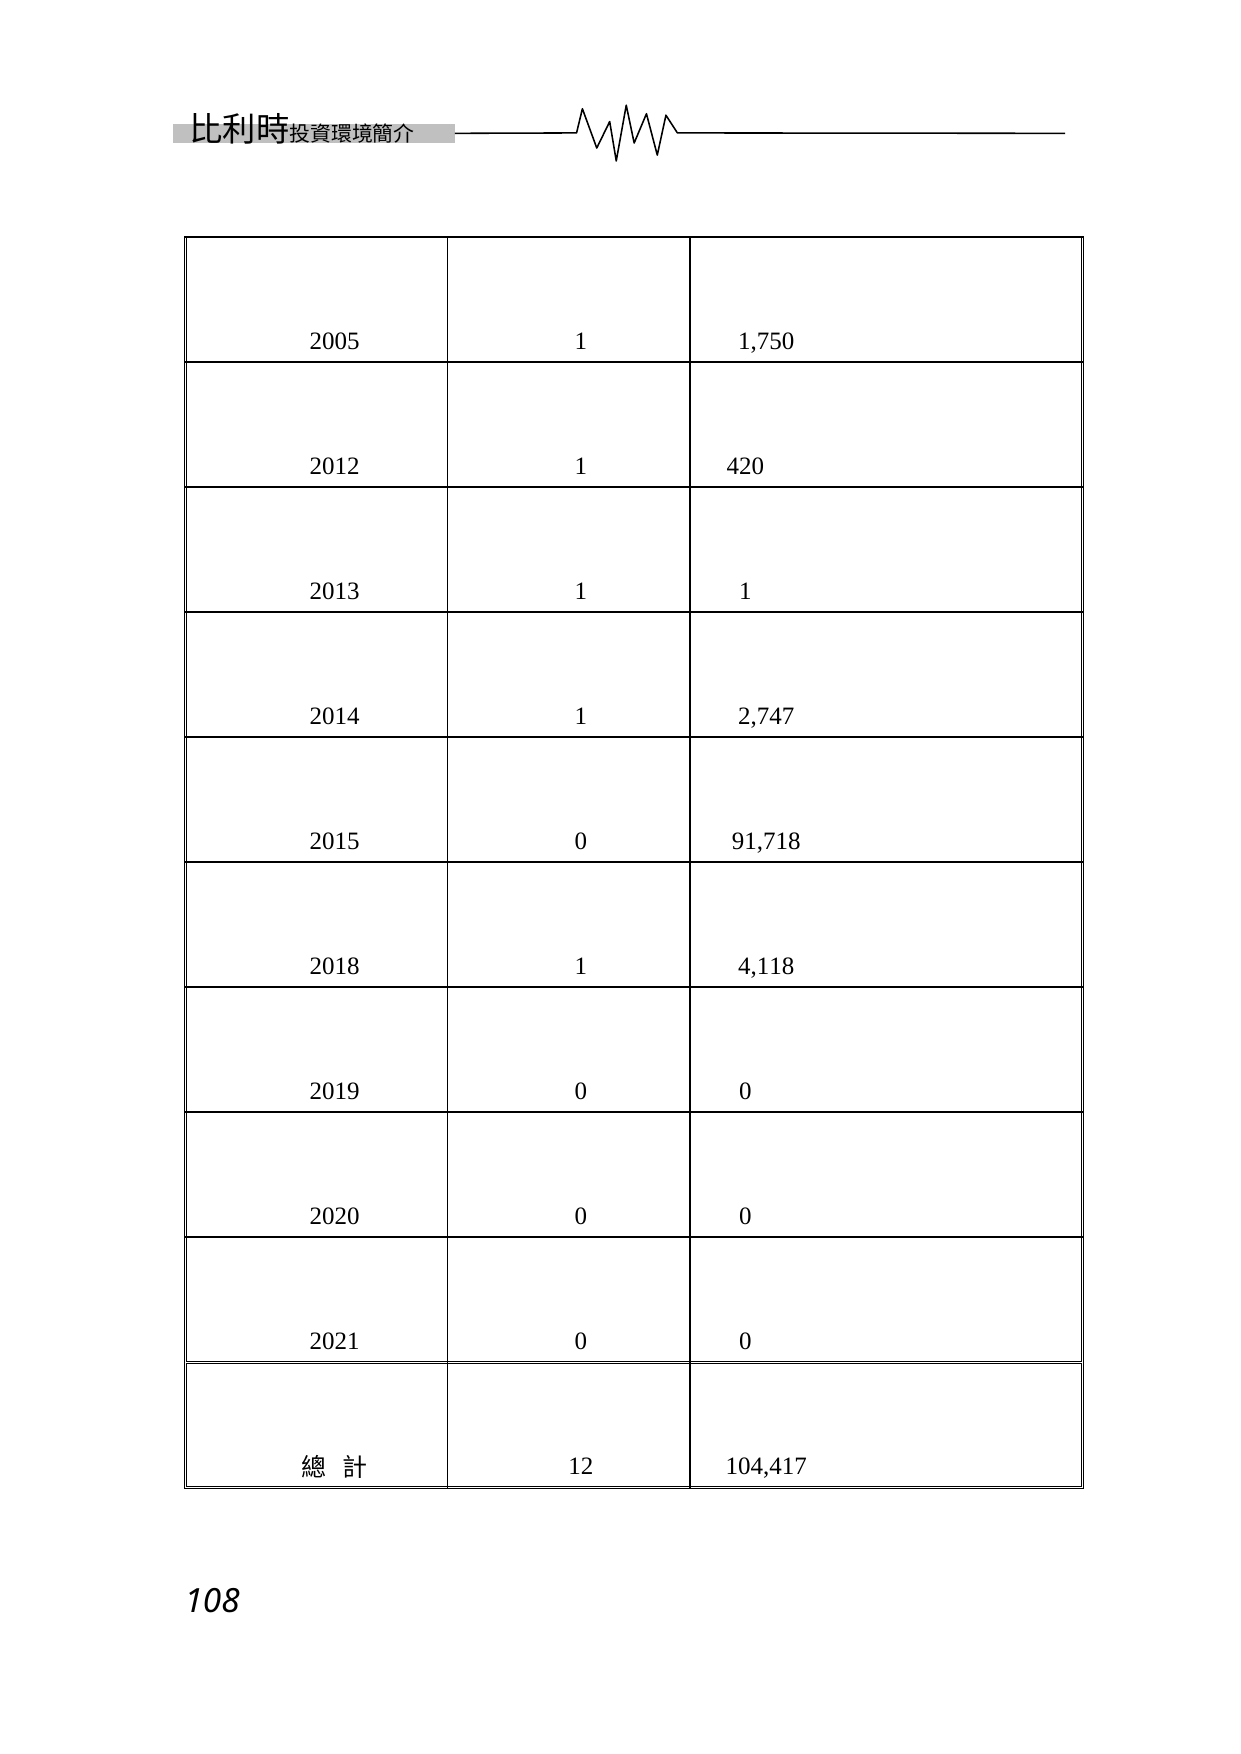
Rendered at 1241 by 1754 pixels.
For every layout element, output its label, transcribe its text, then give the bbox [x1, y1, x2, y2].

table_cell 2014 [187, 613, 447, 736]
table_cell 1 [448, 363, 689, 486]
table_cell 0 [691, 988, 1081, 1111]
table_cell 1,750 [691, 238, 1081, 361]
table_cell 2013 [187, 488, 447, 611]
table_cell 2020 [187, 1113, 447, 1236]
table_cell 0 [448, 738, 689, 861]
table_cell 4,118 [691, 863, 1081, 986]
table_cell 1 [448, 488, 689, 611]
table_cell 0 [691, 1238, 1081, 1361]
table_cell 2019 [187, 988, 447, 1111]
table_cell 420 [691, 363, 1081, 486]
table_cell 0 [448, 988, 689, 1111]
table_cell 0 [448, 1113, 689, 1236]
table_cell 0 [691, 1113, 1081, 1236]
table_cell 2015 [187, 738, 447, 861]
table_cell 0 [448, 1238, 689, 1361]
table_cell 104,417 [691, 1364, 1081, 1486]
table_cell 2005 [187, 238, 447, 361]
table_cell 2,747 [691, 613, 1081, 736]
table_cell 1 [448, 863, 689, 986]
table_cell 1 [448, 613, 689, 736]
table_cell 總計 [187, 1364, 447, 1486]
table_cell 2018 [187, 863, 447, 986]
table_cell 2012 [187, 363, 447, 486]
table_cell 1 [691, 488, 1081, 611]
table_cell 1 [448, 238, 689, 361]
table_cell 12 [448, 1364, 689, 1486]
table_cell 91,718 [691, 738, 1081, 861]
table_cell 2021 [187, 1238, 447, 1361]
